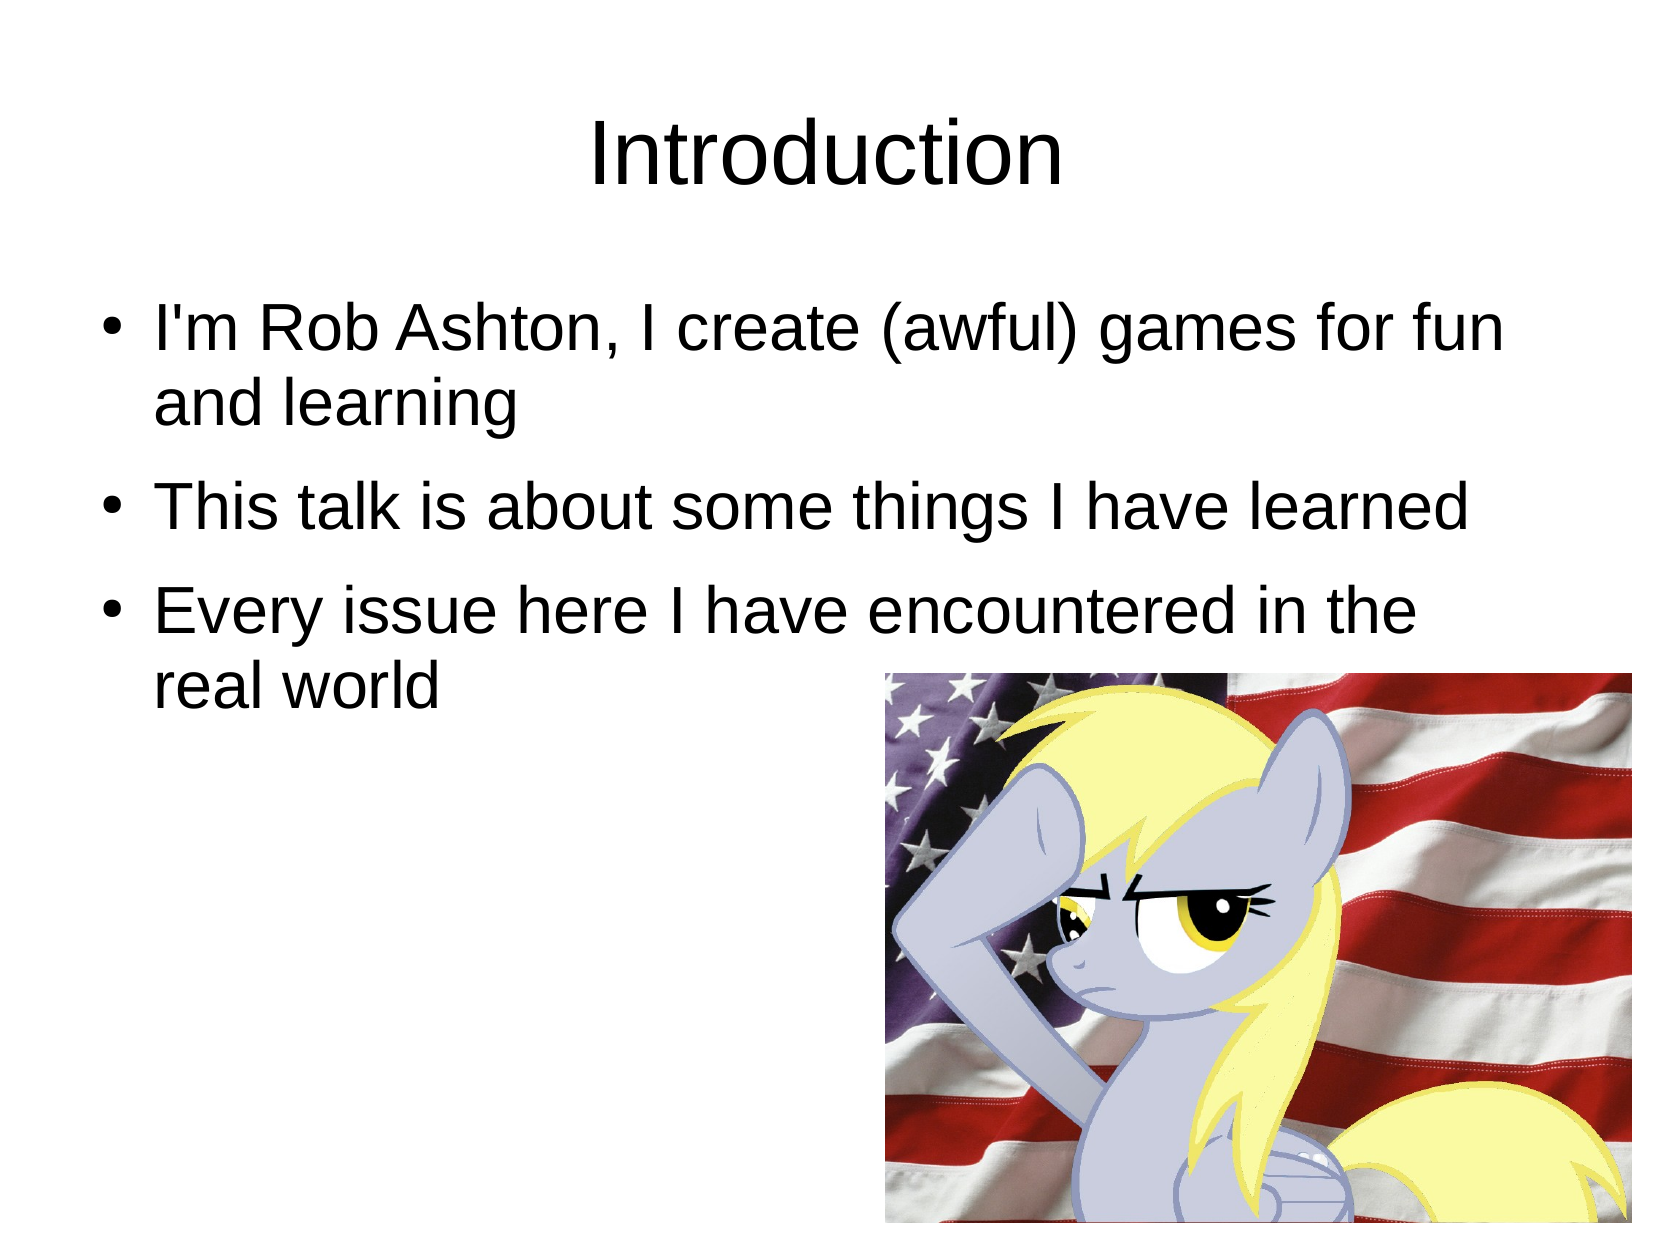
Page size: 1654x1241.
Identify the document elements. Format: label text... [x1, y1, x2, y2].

picture [885, 673, 1632, 1223]
list I'm Rob Ashton, I create (awful) games for fun and learning This talk is about some things I have learned Every issue here I have encountered in the real world [82, 290, 1538, 1010]
title Introduction [82, 49, 1571, 257]
